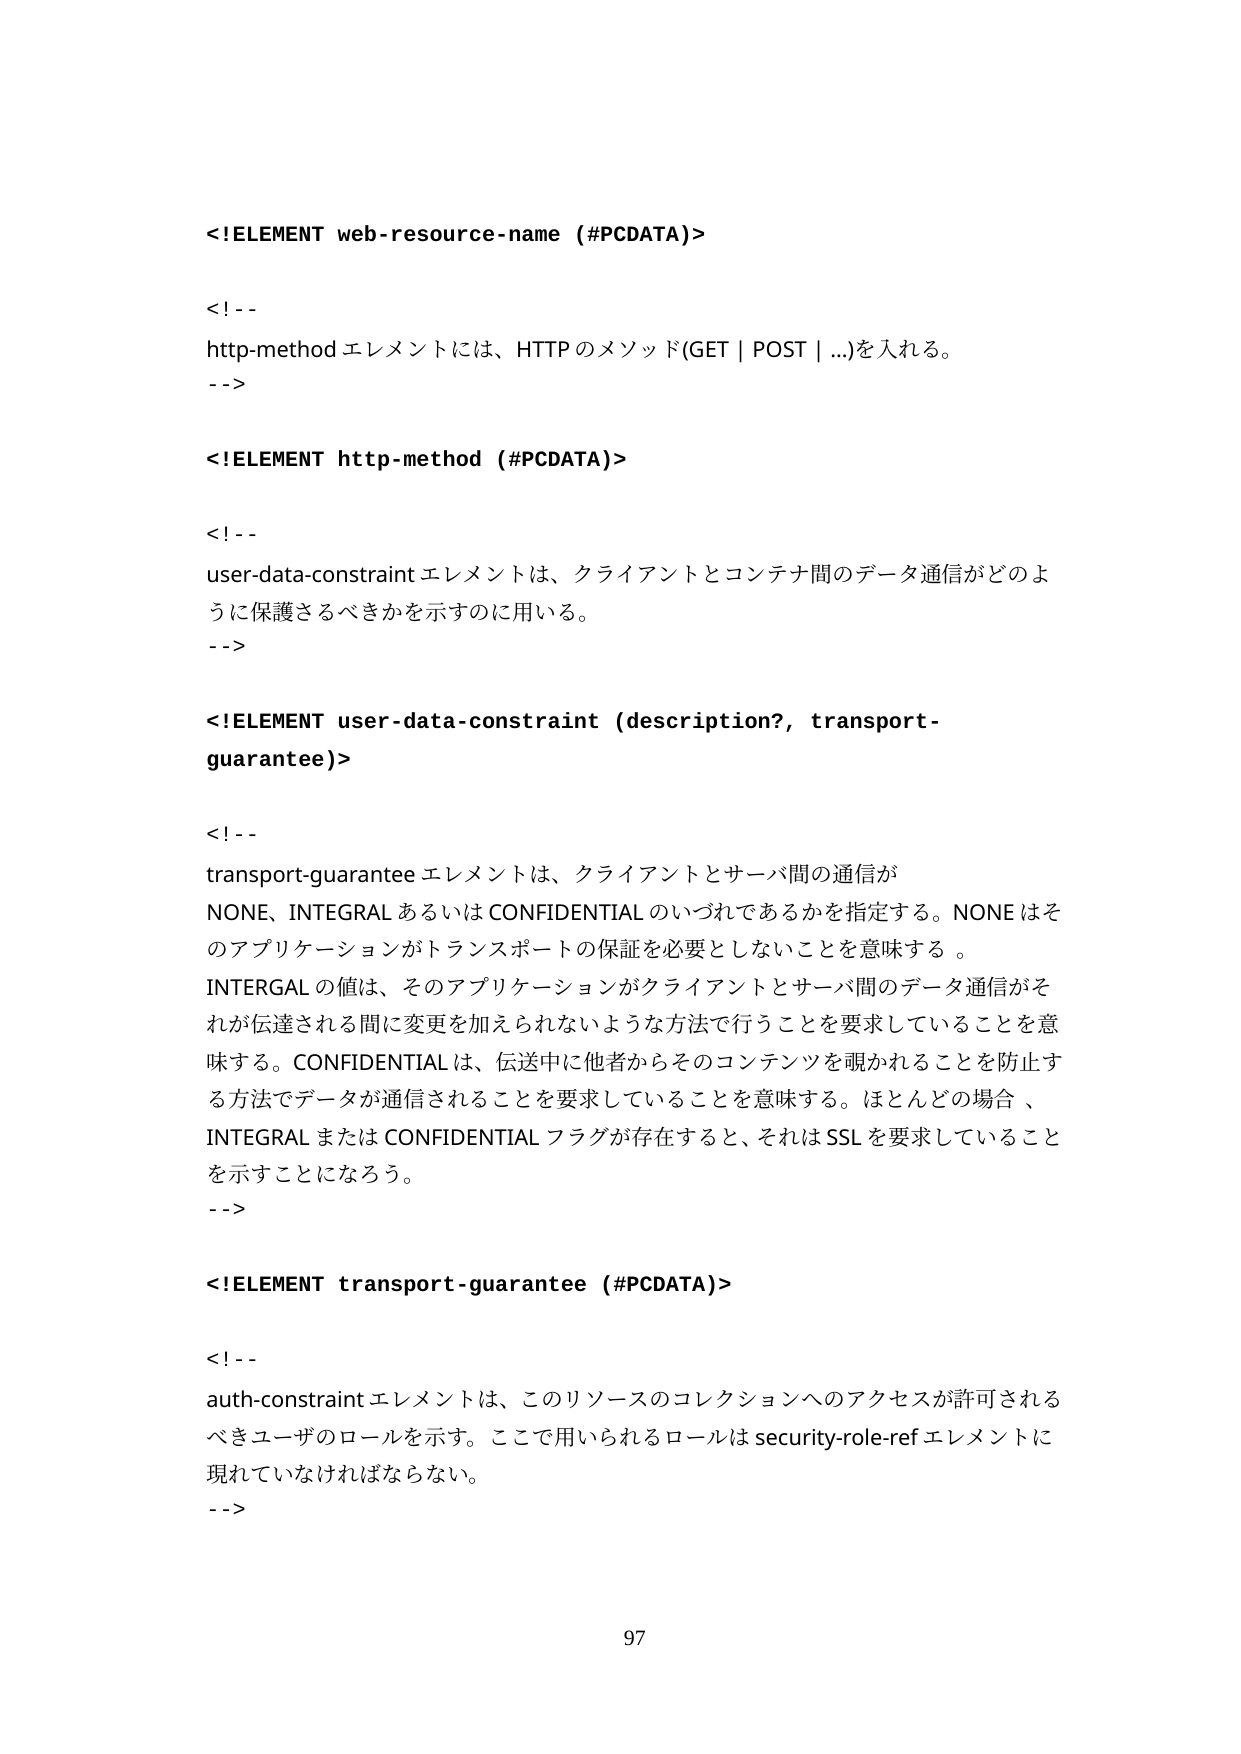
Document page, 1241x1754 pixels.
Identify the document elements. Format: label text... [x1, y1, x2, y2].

text auth-constraintエレメントは、このリソースのコレクションへのアクセスが許可されるべきユーザのロールを示す。ここで用いられるロールはsecurity-role-refエレメントに現れていなければならない。 [206, 1379, 1063, 1492]
text --> [206, 1492, 1063, 1529]
text --> [206, 367, 1063, 404]
text <!ELEMENT web-resource-name (#PCDATA)> [206, 217, 1063, 254]
text transport-guaranteeエレメントは、クライアントとサーバ間の通信がNONE、INTEGRALあるいはCONFIDENTIALのいづれであるかを指定する。NONEはそのアプリケーションがトランスポートの保証を必要としないことを意味する。INTERGALの値は、そのアプリケーションがクライアントとサーバ間のデータ通信がそれが伝達される間に変更を加えられないような方法で行うことを要求していることを意味する。CONFIDENTIALは、伝送中に他者からそのコンテンツを覗かれることを防止する方法でデータが通信されることを要求していることを意味する。ほとんどの場合、INTEGRALまたはCONFIDENTIALフラグが存在すると、それはSSLを要求していることを示すことになろう。 [206, 854, 1063, 1192]
text <!-- [206, 1342, 1063, 1379]
text user-data-constraintエレメントは、クライアントとコンテナ間のデータ通信がどのように保護さるべきかを示すのに用いる。 [206, 554, 1063, 629]
text <!ELEMENT user-data-constraint (description?, transport-guarantee)> [206, 704, 1063, 779]
text http-methodエレメントには、HTTPのメソッド(GET | POST | …)を入れる。 [206, 329, 1063, 367]
text --> [206, 1192, 1063, 1229]
text <!ELEMENT http-method (#PCDATA)> [206, 442, 1063, 479]
text <!-- [206, 517, 1063, 554]
text <!-- [206, 292, 1063, 329]
text --> [206, 629, 1063, 667]
text <!-- [206, 817, 1063, 854]
text <!ELEMENT transport-guarantee (#PCDATA)> [206, 1267, 1063, 1304]
